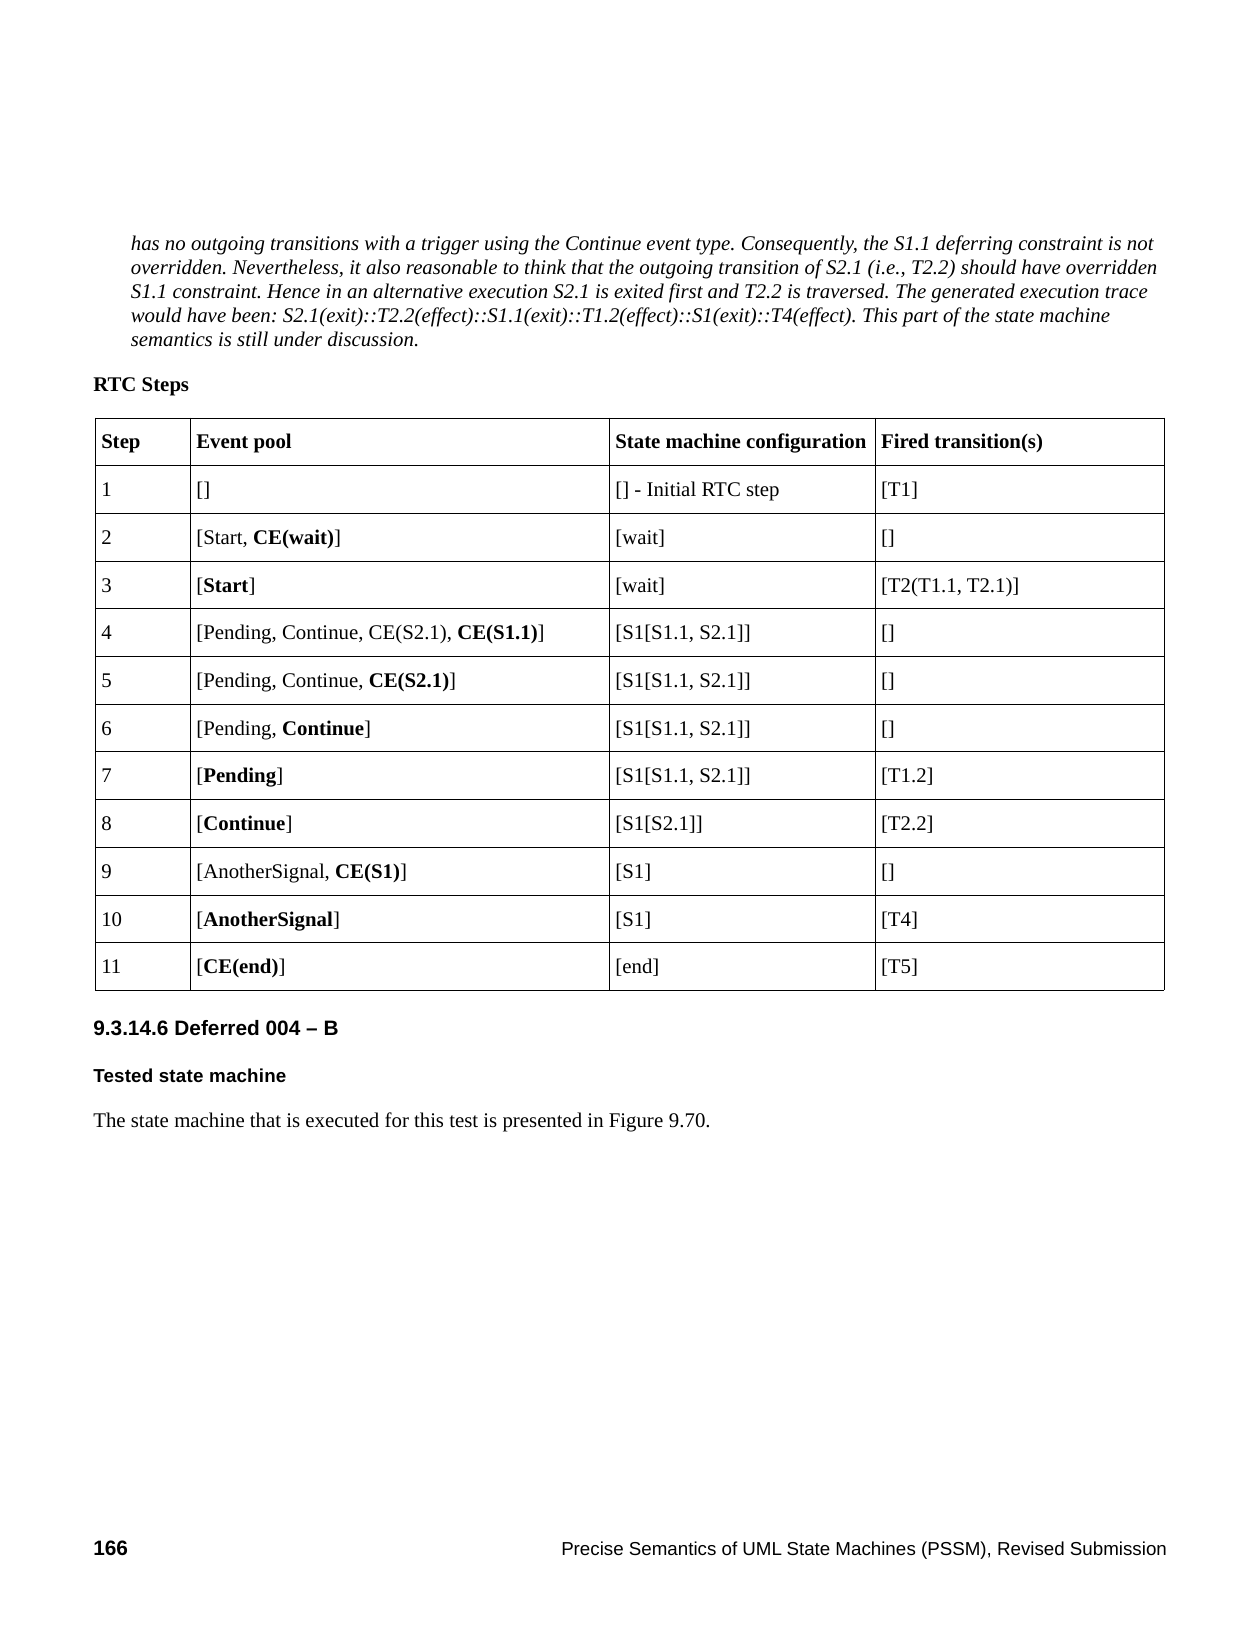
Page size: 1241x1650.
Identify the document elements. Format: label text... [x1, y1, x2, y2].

table_cell [Pending, Continue] [191, 705, 609, 751]
table_cell [S1[S2.1]] [610, 800, 875, 847]
table_cell 6 [96, 705, 190, 751]
table_cell 2 [96, 514, 190, 561]
table_cell [S1] [610, 896, 875, 942]
table_cell 10 [96, 896, 190, 942]
table_cell [] - Initial RTC step [610, 466, 875, 513]
table_cell [Start, CE(wait)] [191, 514, 609, 561]
table_cell 9 [96, 848, 190, 894]
table_cell 8 [96, 800, 190, 847]
table_cell [] [191, 466, 609, 513]
table_cell [Continue] [191, 800, 609, 847]
table_cell [S1[S1.1, S2.1]] [610, 609, 875, 656]
table_cell 11 [96, 943, 190, 990]
table_cell [] [876, 657, 1164, 704]
table_cell [Pending, Continue, CE(S2.1)] [191, 657, 609, 704]
table_cell [T2.2] [876, 800, 1164, 847]
table_header Fired transition(s) [876, 419, 1164, 465]
table_cell [AnotherSignal, CE(S1)] [191, 848, 609, 894]
table_cell [T5] [876, 943, 1164, 990]
table_cell [CE(end)] [191, 943, 609, 990]
table_cell 7 [96, 752, 190, 799]
text RTC Steps [93, 372, 1164, 396]
table_cell [] [876, 705, 1164, 751]
subtitle Deferred 004 – B [93, 1015, 1164, 1040]
table_cell [T1] [876, 466, 1164, 513]
table_header Event pool [191, 419, 609, 465]
text The state machine that is executed for this test is presented in Figure 9.70. [93, 1108, 1164, 1132]
text has no outgoing transitions with a trigger using the Continue event type. Consequently, the S1.1 deferring constraint is not overridden. Nevertheless, it also reasonable to think that the outgoing transition of S2.1 (i.e., T2.2) should have overridden S1.1 constraint. Hence in an alternative execution S2.1 is exited first and T2.2 is traversed. The generated execution trace would have been: S2.1(exit)::T2.2(effect)::S1.1(exit)::T1.2(effect)::S1(exit)::T4(effect). This part of the state machine semantics is still under discussion. [131, 231, 1164, 351]
table_cell [wait] [610, 514, 875, 561]
table_header State machine configuration [610, 419, 875, 465]
table_cell 1 [96, 466, 190, 513]
table_cell 4 [96, 609, 190, 656]
table_cell [] [876, 848, 1164, 894]
table_cell 5 [96, 657, 190, 704]
table_cell [end] [610, 943, 875, 990]
table_cell 3 [96, 562, 190, 608]
table_cell [S1[S1.1, S2.1]] [610, 657, 875, 704]
subtitle Tested state machine [93, 1065, 1164, 1087]
table_cell [S1[S1.1, S2.1]] [610, 705, 875, 751]
table_cell [AnotherSignal] [191, 896, 609, 942]
table_header Step [96, 419, 190, 465]
table_cell [] [876, 609, 1164, 656]
table_cell [S1] [610, 848, 875, 894]
table_cell [S1[S1.1, S2.1]] [610, 752, 875, 799]
table_cell [Pending] [191, 752, 609, 799]
table_cell [T4] [876, 896, 1164, 942]
table_cell [] [876, 514, 1164, 561]
table_cell [Start] [191, 562, 609, 608]
table_cell [wait] [610, 562, 875, 608]
table_cell [Pending, Continue, CE(S2.1), CE(S1.1)] [191, 609, 609, 656]
table_cell [T2(T1.1, T2.1)] [876, 562, 1164, 608]
table_cell [T1.2] [876, 752, 1164, 799]
